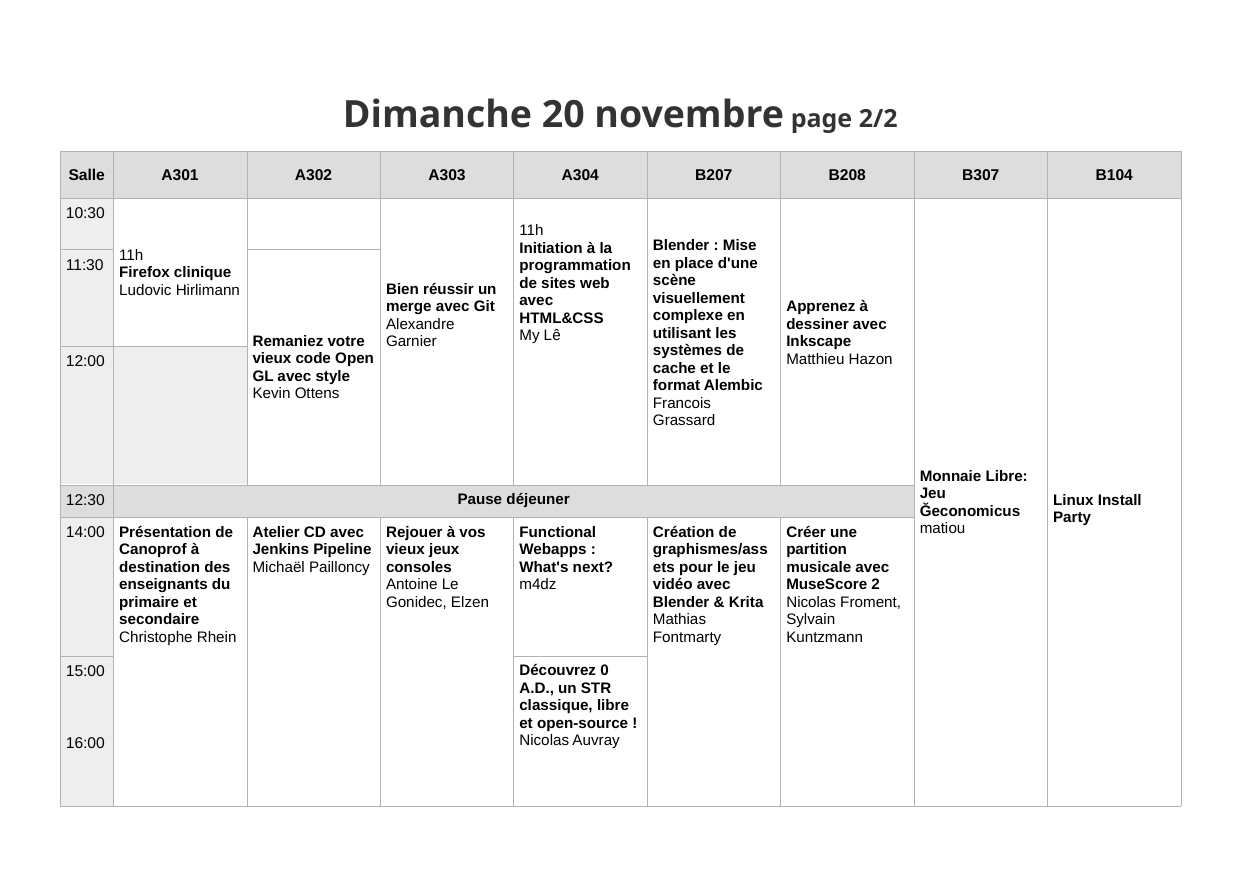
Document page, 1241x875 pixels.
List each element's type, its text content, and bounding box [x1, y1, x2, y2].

table_cell Remaniez votre vieux code Open GL avec style Kevin Ottens [248, 250, 380, 484]
table_cell 11:30 [61, 250, 113, 346]
table_cell 14:00 [61, 518, 113, 656]
subtitle Dimanche 20 novembre page 2/2 [59, 87, 1181, 138]
table_cell 11h Initiation à la programmation de sites web avec HTML&CSS My Lê [514, 199, 647, 484]
table_cell 12:00 [61, 347, 113, 484]
table_cell Pause déjeuner [114, 486, 914, 517]
table_header B307 [915, 152, 1047, 198]
table_cell Présentation de Canoprof à destination des enseignants du primaire et secondaire Christophe Rhein [114, 518, 247, 806]
table_cell 15:00 16:00 [61, 657, 113, 806]
table_header B208 [781, 152, 914, 198]
table_header B104 [1048, 152, 1181, 198]
table_header A303 [381, 152, 513, 198]
table_header B207 [648, 152, 780, 198]
table_header A301 [114, 152, 247, 198]
table_cell [114, 347, 247, 484]
table_cell Rejouer à vos vieux jeux consoles Antoine Le Gonidec, Elzen [381, 518, 513, 806]
table_cell Blender : Mise en place d'une scène visuellement complexe en utilisant les systèmes de cache et le format Alembic Francois Grassard [648, 199, 780, 484]
table_cell Création de graphismes/assets pour le jeu vidéo avec Blender & Krita Mathias Fontmarty [648, 518, 780, 806]
table_cell [248, 199, 380, 249]
table_cell Linux Install Party [1048, 199, 1181, 806]
table_header A302 [248, 152, 380, 198]
table_cell Apprenez à dessiner avec Inkscape Matthieu Hazon [781, 199, 914, 484]
table_header Salle [61, 152, 113, 198]
table_cell Monnaie Libre: Jeu Ğeconomicus matiou [915, 199, 1047, 806]
table_cell Découvrez 0 A.D., un STR classique, libre et open-source ! Nicolas Auvray [514, 657, 647, 806]
table_cell Créer une partition musicale avec MuseScore 2 Nicolas Froment, Sylvain Kuntzmann [781, 518, 914, 806]
table_header A304 [514, 152, 647, 198]
table_cell 11h Firefox clinique Ludovic Hirlimann [114, 199, 247, 346]
table_cell Functional Webapps : What's next? m4dz [514, 518, 647, 656]
table_cell 10:30 [61, 199, 113, 249]
table_cell Bien réussir un merge avec Git Alexandre Garnier [381, 199, 513, 484]
table_cell Atelier CD avec Jenkins Pipeline Michaël Pailloncy [248, 518, 380, 806]
table_cell 12:30 [61, 486, 113, 517]
